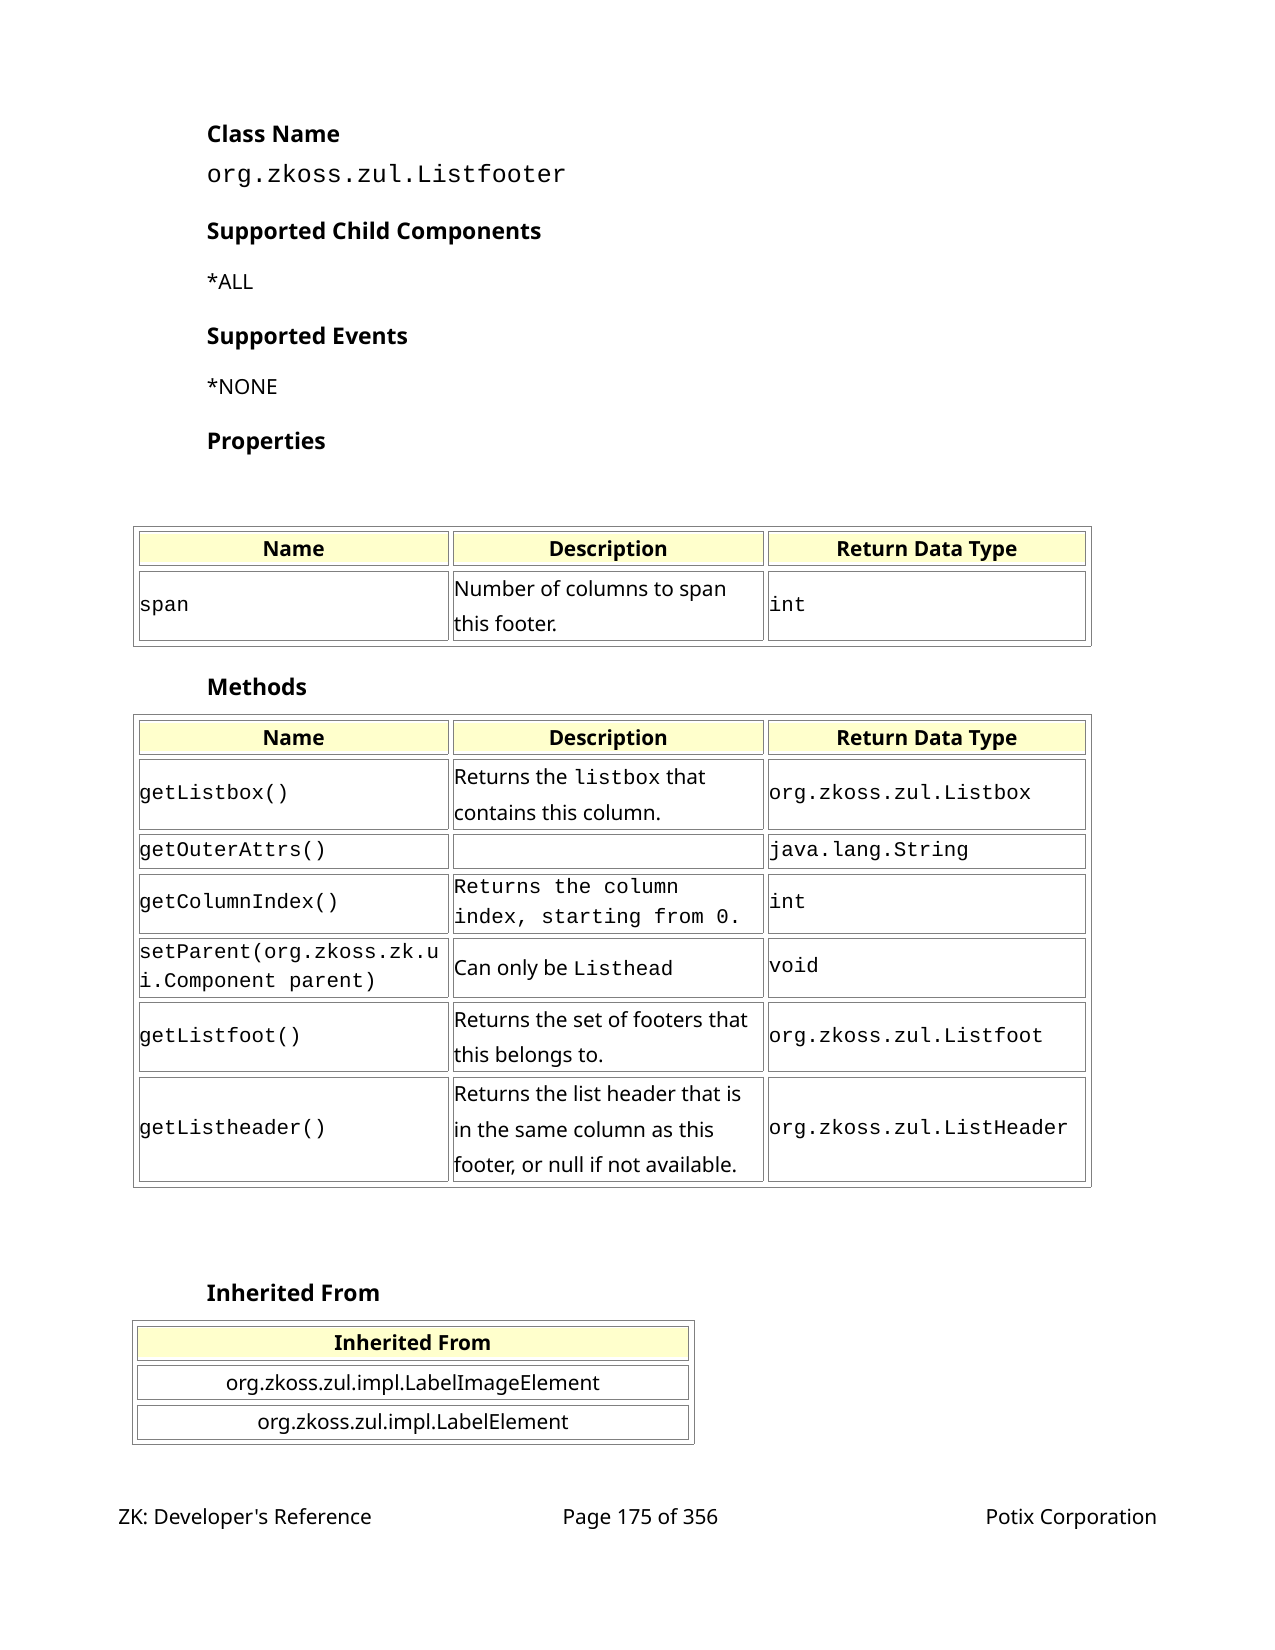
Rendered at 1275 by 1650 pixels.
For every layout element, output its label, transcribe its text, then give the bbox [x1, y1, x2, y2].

table_cell Returns the listbox that contains this column. [451, 754, 766, 829]
table_header Description [451, 715, 766, 754]
table_cell span [136, 565, 451, 640]
table_cell Returns the column index, starting from 0. [451, 868, 766, 932]
subtitle Inherited From [207, 1276, 1157, 1308]
table_cell java.lang.String [766, 829, 1088, 868]
table_cell int [766, 868, 1088, 932]
table_cell Returns the list header that is in the same column as this footer, or null if not available. [451, 1071, 766, 1181]
table_cell Returns the set of footers that this belongs to. [451, 997, 766, 1071]
table_cell getListbox() [136, 754, 451, 829]
table_cell org.zkoss.zul.Listbox [766, 754, 1088, 829]
table_cell org.zkoss.zul.Listfoot [766, 997, 1088, 1071]
subtitle Properties [207, 425, 1157, 456]
subtitle Supported Child Components [207, 215, 1157, 246]
table_cell getColumnIndex() [136, 868, 451, 932]
table_header Inherited From [134, 1321, 691, 1360]
table_header Name [136, 715, 451, 754]
text *ALL [207, 267, 1157, 295]
table_cell getOuterAttrs() [136, 829, 451, 868]
table_cell org.zkoss.zul.ListHeader [766, 1071, 1088, 1181]
table_cell org.zkoss.zul.impl.LabelImageElement [134, 1360, 691, 1399]
table_cell Can only be Listhead [451, 933, 766, 997]
table_cell getListheader() [136, 1071, 451, 1181]
table_header Return Data Type [766, 715, 1088, 754]
table_cell Number of columns to span this footer. [451, 565, 766, 640]
subtitle Supported Events [207, 320, 1157, 351]
table_cell [451, 829, 766, 868]
table_header Name [136, 527, 451, 565]
table_cell void [766, 933, 1088, 997]
text org.zkoss.zul.Listfooter [207, 162, 1157, 190]
table_header Description [451, 527, 766, 565]
table_cell setParent(org.zkoss.zk.ui.Component parent) [136, 933, 451, 997]
subtitle Class Name [207, 118, 1157, 149]
subtitle Methods [207, 671, 1157, 702]
table_cell [454, 835, 763, 868]
table_header Return Data Type [766, 527, 1088, 565]
table_cell org.zkoss.zul.impl.LabelElement [134, 1399, 691, 1439]
text *NONE [207, 372, 1157, 400]
table_cell int [766, 565, 1088, 640]
table_cell getListfoot() [136, 997, 451, 1071]
